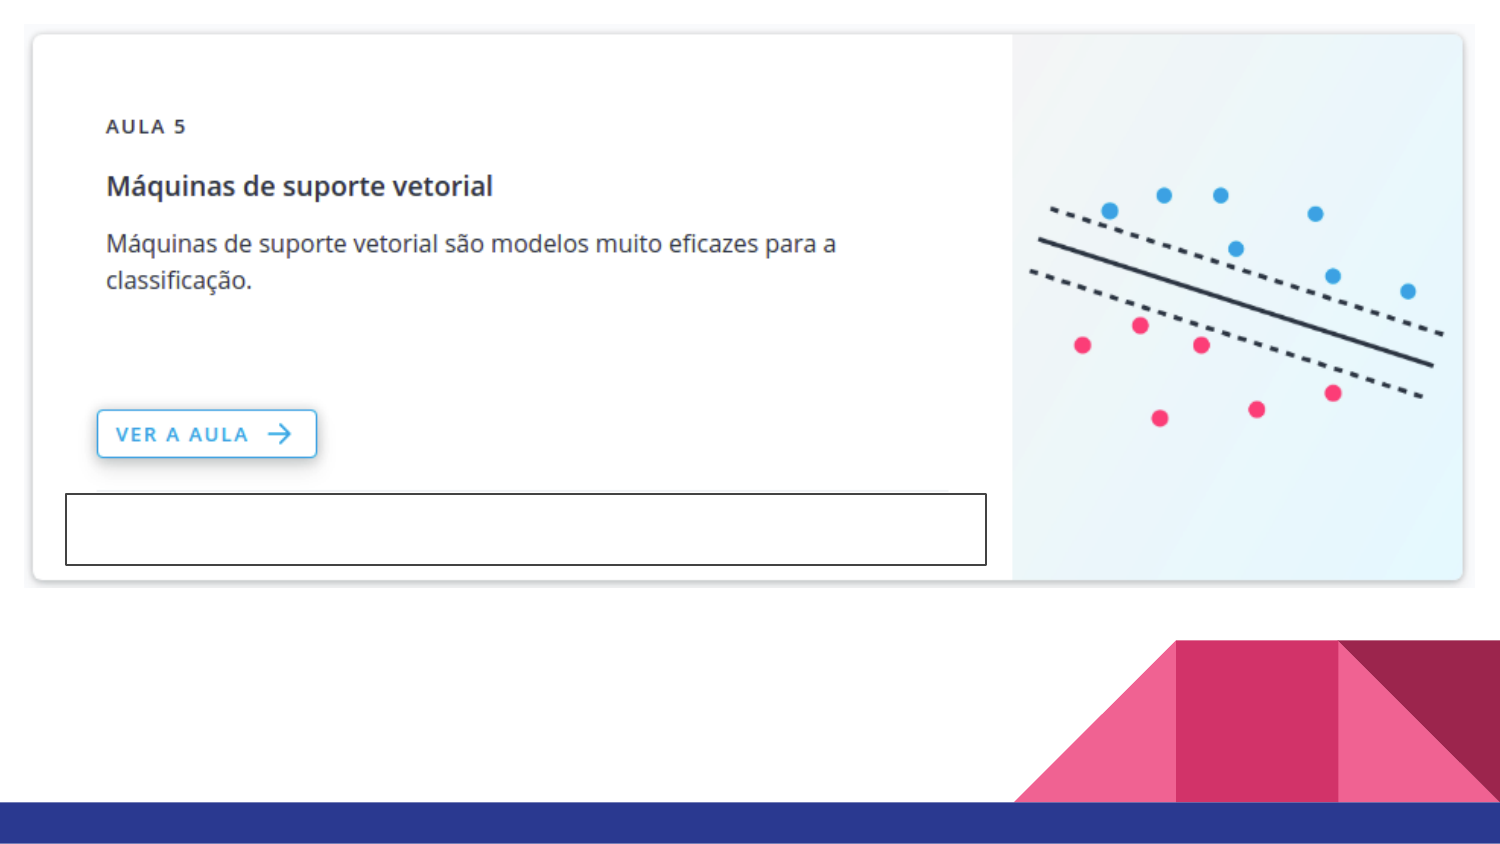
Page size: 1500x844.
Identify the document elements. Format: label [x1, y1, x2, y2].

text_box [65, 494, 987, 565]
picture [24, 24, 1475, 588]
